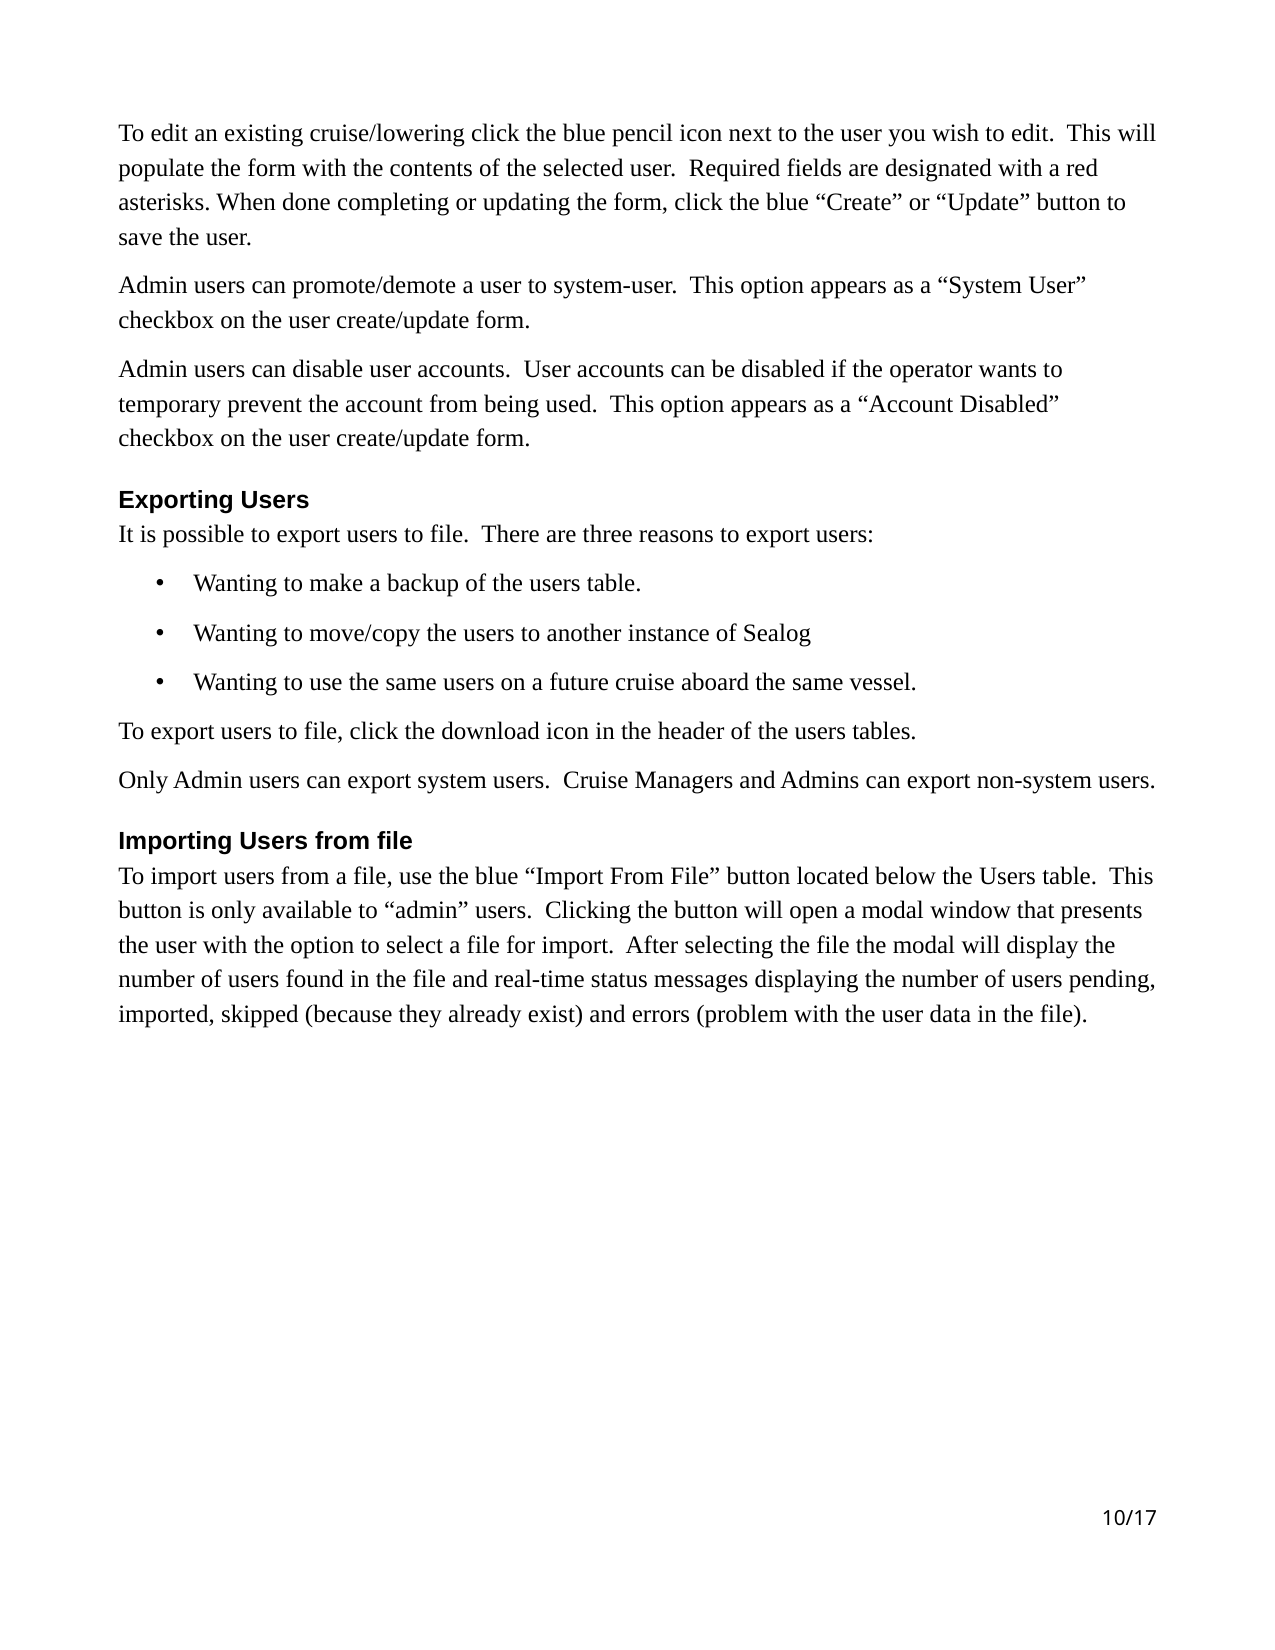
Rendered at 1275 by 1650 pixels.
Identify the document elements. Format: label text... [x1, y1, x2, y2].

list Wanting to move/copy the users to another instance of Sealog [156, 618, 1157, 646]
text It is possible to export users to file. There are three reasons to export users: [118, 519, 1157, 548]
list Wanting to make a backup of the users table. [156, 568, 1157, 597]
text To import users from a file, use the blue “Import From File” button located below the Users table. This button is only available to “admin” users. Clicking the button will open a modal window that presents the user with the option to select a file for import. After selecting the file the modal will display the number of users found in the file and real-time status messages displaying the number of users pending, imported, skipped (because they already exist) and errors (problem with the user data in the file). [118, 861, 1157, 1028]
list Wanting to use the same users on a future cruise aboard the same vessel. [156, 667, 1157, 695]
subtitle Importing Users from file [118, 826, 1157, 855]
subtitle Exporting Users [118, 485, 1157, 513]
text Admin users can promote/demote a user to system-user. This option appears as a “System User” checkbox on the user create/update form. [118, 271, 1157, 334]
text To export users to file, click the download icon in the header of the users tables. [118, 716, 1157, 744]
text Admin users can disable user accounts. User accounts can be disabled if the operator wants to temporary prevent the account from being used. This option appears as a “Account Disabled” checkbox on the user create/update form. [118, 354, 1157, 452]
text To edit an existing cruise/lowering click the blue pencil icon next to the user you wish to edit. This will populate the form with the contents of the selected user. Required fields are designated with a red asterisks. When done completing or updating the form, click the blue “Create” or “Update” button to save the user. [118, 118, 1157, 250]
text Only Admin users can export system users. Cruise Managers and Admins can export non-system users. [118, 765, 1157, 793]
